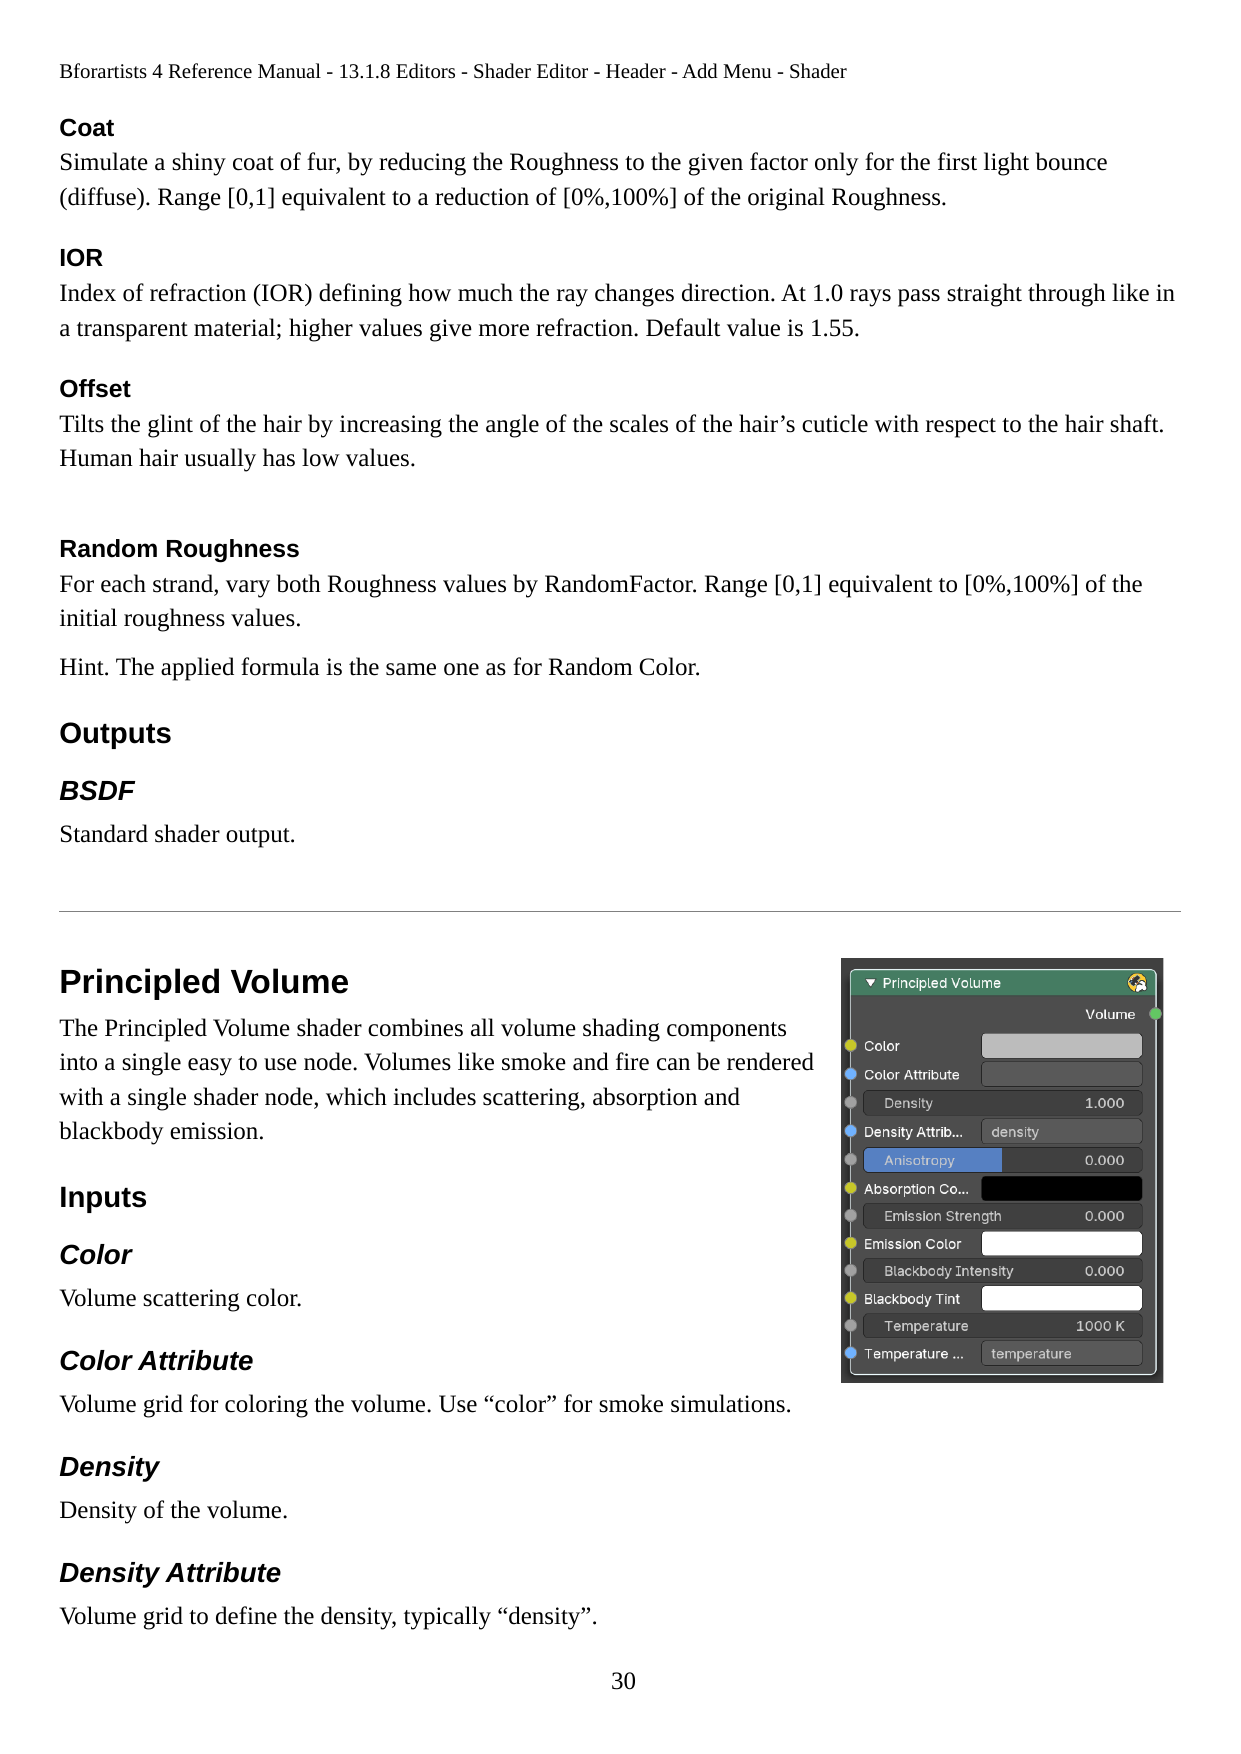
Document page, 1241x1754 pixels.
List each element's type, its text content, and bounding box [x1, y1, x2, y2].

subtitle [1164, 1239, 1181, 1271]
subtitle BSDF [59, 774, 1181, 806]
subtitle Inputs [59, 1180, 841, 1214]
subtitle Color [59, 1239, 841, 1271]
text Index of refraction (IOR) defining how much the ray changes direction. At 1.0 rays pass straight through like in a transparent material; higher values give more refraction. Default value is 1.55. [59, 278, 1181, 341]
text The Principled Volume shader combines all volume shading components into a single easy to use node. Volumes like smoke and fire can be rendered with a single shader node, which includes scattering, absorption and blackbody emission. [59, 1013, 841, 1145]
subtitle Density Attribute [59, 1557, 1181, 1588]
text Volume scattering color. [59, 1283, 841, 1312]
subtitle Offset [59, 374, 1181, 403]
text Volume grid to define the density, typically “density”. [59, 1601, 1181, 1630]
text [1164, 1283, 1181, 1312]
subtitle Color Attribute [59, 1345, 841, 1377]
text Tilts the glint of the hair by increasing the angle of the scales of the hair’s cuticle with respect to the hair shaft. Human hair usually has low values. [59, 409, 1181, 472]
subtitle Random Roughness [59, 534, 1181, 562]
text Hint. The applied formula is the same one as for Random Color. [59, 652, 1181, 681]
text Simulate a shiny coat of fur, by reducing the Roughness to the given factor only for the first light bounce (diffuse). Range [0,1] equivalent to a reduction of [0%,100%] of the original Roughness. [59, 147, 1181, 211]
subtitle Density [59, 1451, 1181, 1482]
subtitle [1164, 1345, 1181, 1377]
text For each strand, vary both Roughness values by RandomFactor. Range [0,1] equivalent to [0%,100%] of the initial roughness values. [59, 569, 1181, 632]
subtitle Coat [59, 113, 1181, 141]
picture [841, 958, 1164, 1383]
subtitle [1164, 1180, 1181, 1214]
subtitle IOR [59, 243, 1181, 272]
text Volume grid for coloring the volume. Use “color” for smoke simulations. [59, 1389, 1181, 1418]
text Standard shader output. [59, 819, 1181, 848]
subtitle [1164, 962, 1181, 1000]
subtitle Outputs [59, 716, 1181, 749]
text Density of the volume. [59, 1495, 1181, 1524]
subtitle Principled Volume [59, 962, 841, 1000]
